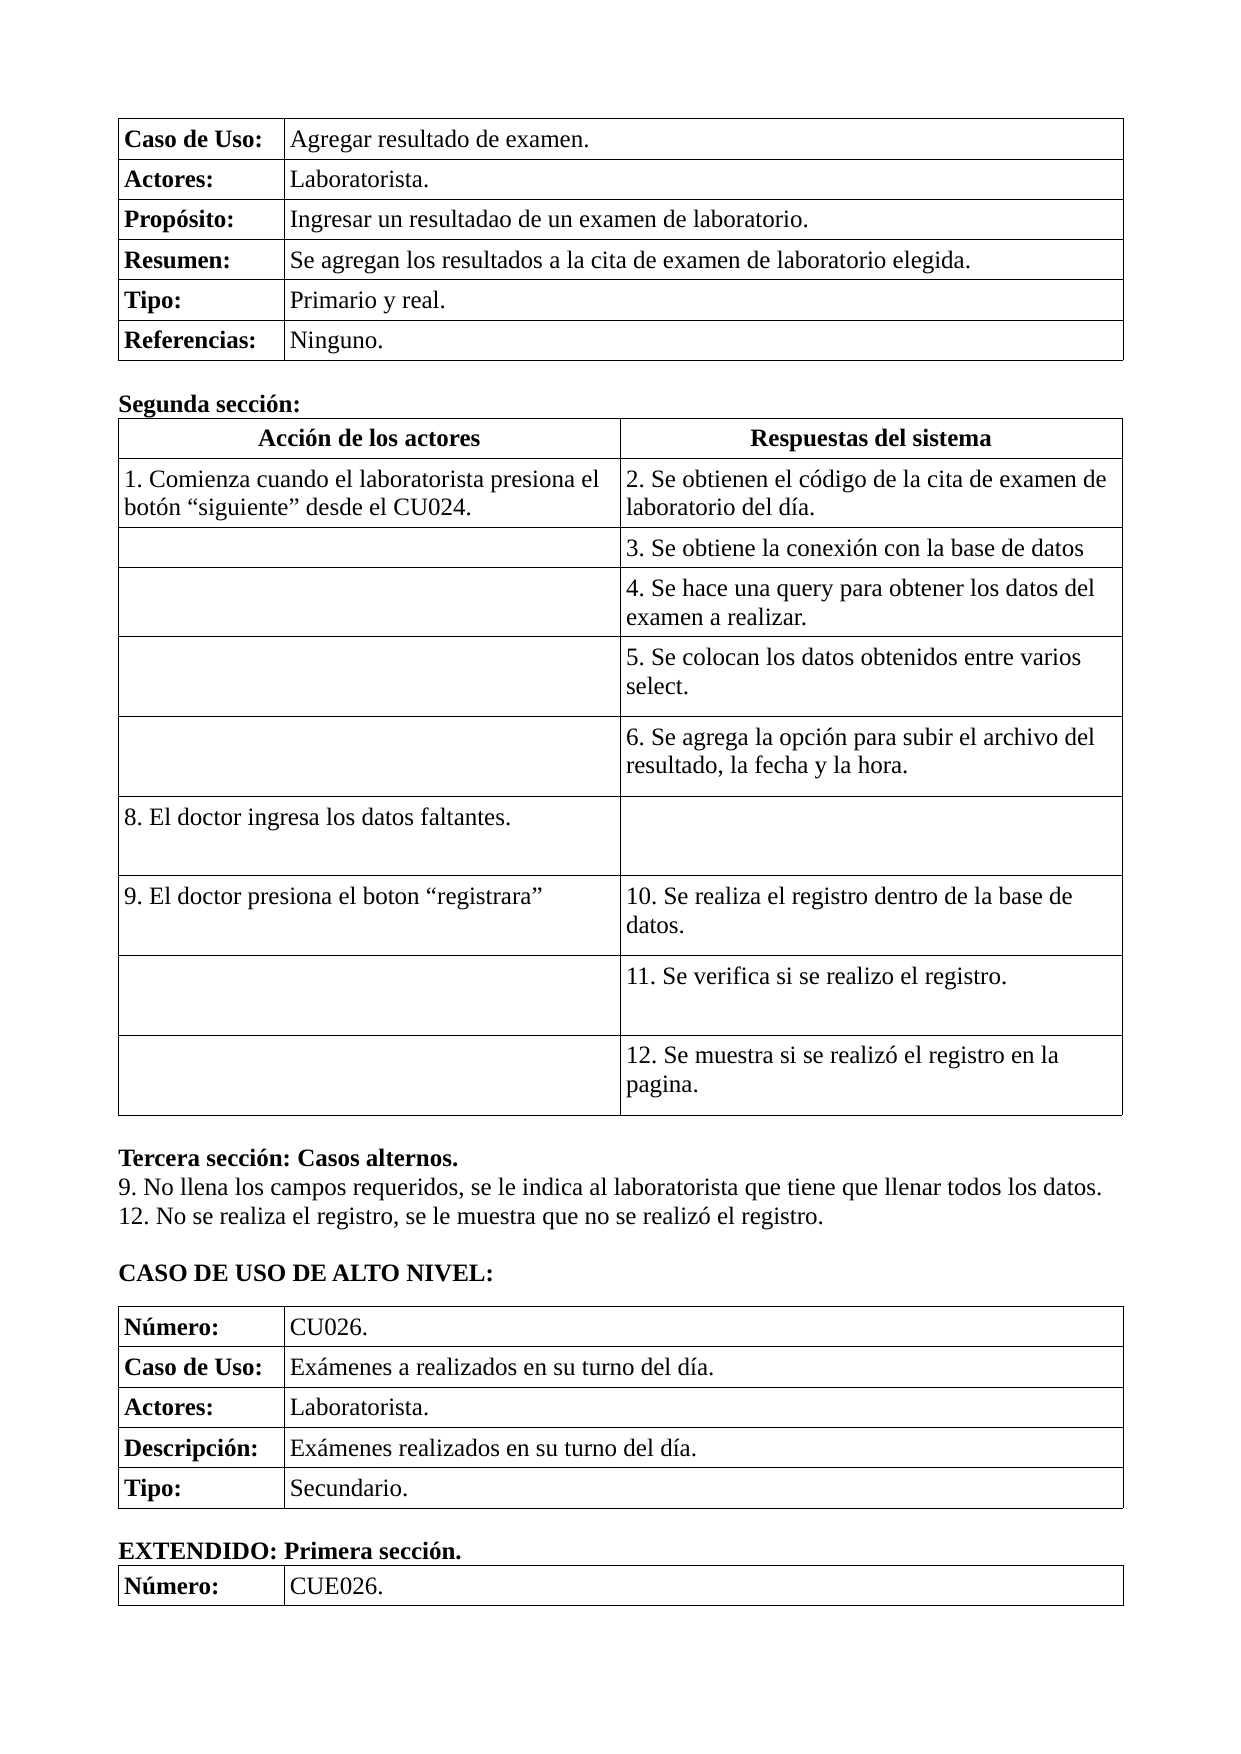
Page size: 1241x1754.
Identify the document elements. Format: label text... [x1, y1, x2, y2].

table_header Respuestas del sistema [621, 419, 1122, 458]
table_cell Laboratorista. [285, 160, 1123, 199]
table_cell 9. El doctor presiona el boton “registrara” [119, 876, 620, 955]
table_cell [119, 528, 620, 567]
table_cell 12. Se muestra si se realizó el registro en la pagina. [621, 1036, 1122, 1114]
table_header Acción de los actores [119, 419, 620, 458]
text EXTENDIDO: Primera sección. [118, 1536, 1122, 1565]
table_cell Descripción: [119, 1428, 284, 1467]
table_cell [119, 568, 620, 636]
table_cell [119, 717, 620, 796]
table_cell Ninguno. [285, 321, 1123, 360]
table_cell [119, 956, 620, 1035]
table_cell Caso de Uso: [119, 1347, 284, 1387]
table_header CUE026. [285, 1566, 1123, 1605]
text 12. No se realiza el registro, se le muestra que no se realizó el registro. [118, 1201, 1122, 1229]
table_cell [119, 1036, 620, 1114]
table_cell Primario y real. [285, 280, 1123, 320]
table_cell 4. Se hace una query para obtener los datos del examen a realizar. [621, 568, 1122, 636]
text Tercera sección: Casos alternos. [118, 1143, 1122, 1172]
table_cell 8. El doctor ingresa los datos faltantes. [119, 797, 620, 875]
table_header CU026. [285, 1307, 1123, 1346]
table_cell Actores: [119, 160, 284, 199]
table_header Número: [119, 1566, 284, 1605]
text CASO DE USO DE ALTO NIVEL: [118, 1258, 1122, 1287]
table_cell [621, 797, 1122, 875]
text 9. No llena los campos requeridos, se le indica al laboratorista que tiene que llenar todos los datos. [118, 1172, 1122, 1201]
table_cell Agregar resultado de examen. [285, 119, 1123, 158]
table_cell 10. Se realiza el registro dentro de la base de datos. [621, 876, 1122, 955]
table_cell Secundario. [285, 1468, 1123, 1507]
table_cell Exámenes a realizados en su turno del día. [285, 1347, 1123, 1387]
table_cell Laboratorista. [285, 1388, 1123, 1427]
table_cell Actores: [119, 1388, 284, 1427]
table_cell 5. Se colocan los datos obtenidos entre varios select. [621, 637, 1122, 716]
table_cell Se agregan los resultados a la cita de examen de laboratorio elegida. [285, 240, 1123, 279]
table_cell 3. Se obtiene la conexión con la base de datos [621, 528, 1122, 567]
table_cell Referencias: [119, 321, 284, 360]
table_cell Tipo: [119, 1468, 284, 1507]
table_cell Ingresar un resultadao de un examen de laboratorio. [285, 200, 1123, 239]
table_header Número: [119, 1307, 284, 1346]
table_cell [119, 637, 620, 716]
table_cell 2. Se obtienen el código de la cita de examen de laboratorio del día. [621, 459, 1122, 527]
table_cell Exámenes realizados en su turno del día. [285, 1428, 1123, 1467]
table_cell 6. Se agrega la opción para subir el archivo del resultado, la fecha y la hora. [621, 717, 1122, 796]
table_cell 1. Comienza cuando el laboratorista presiona el botón “siguiente” desde el CU024. [119, 459, 620, 527]
table_cell Caso de Uso: [119, 119, 284, 158]
table_cell Propósito: [119, 200, 284, 239]
table_cell Tipo: [119, 280, 284, 320]
table_cell 11. Se verifica si se realizo el registro. [621, 956, 1122, 1035]
table_cell Resumen: [119, 240, 284, 279]
text Segunda sección: [118, 389, 1122, 418]
